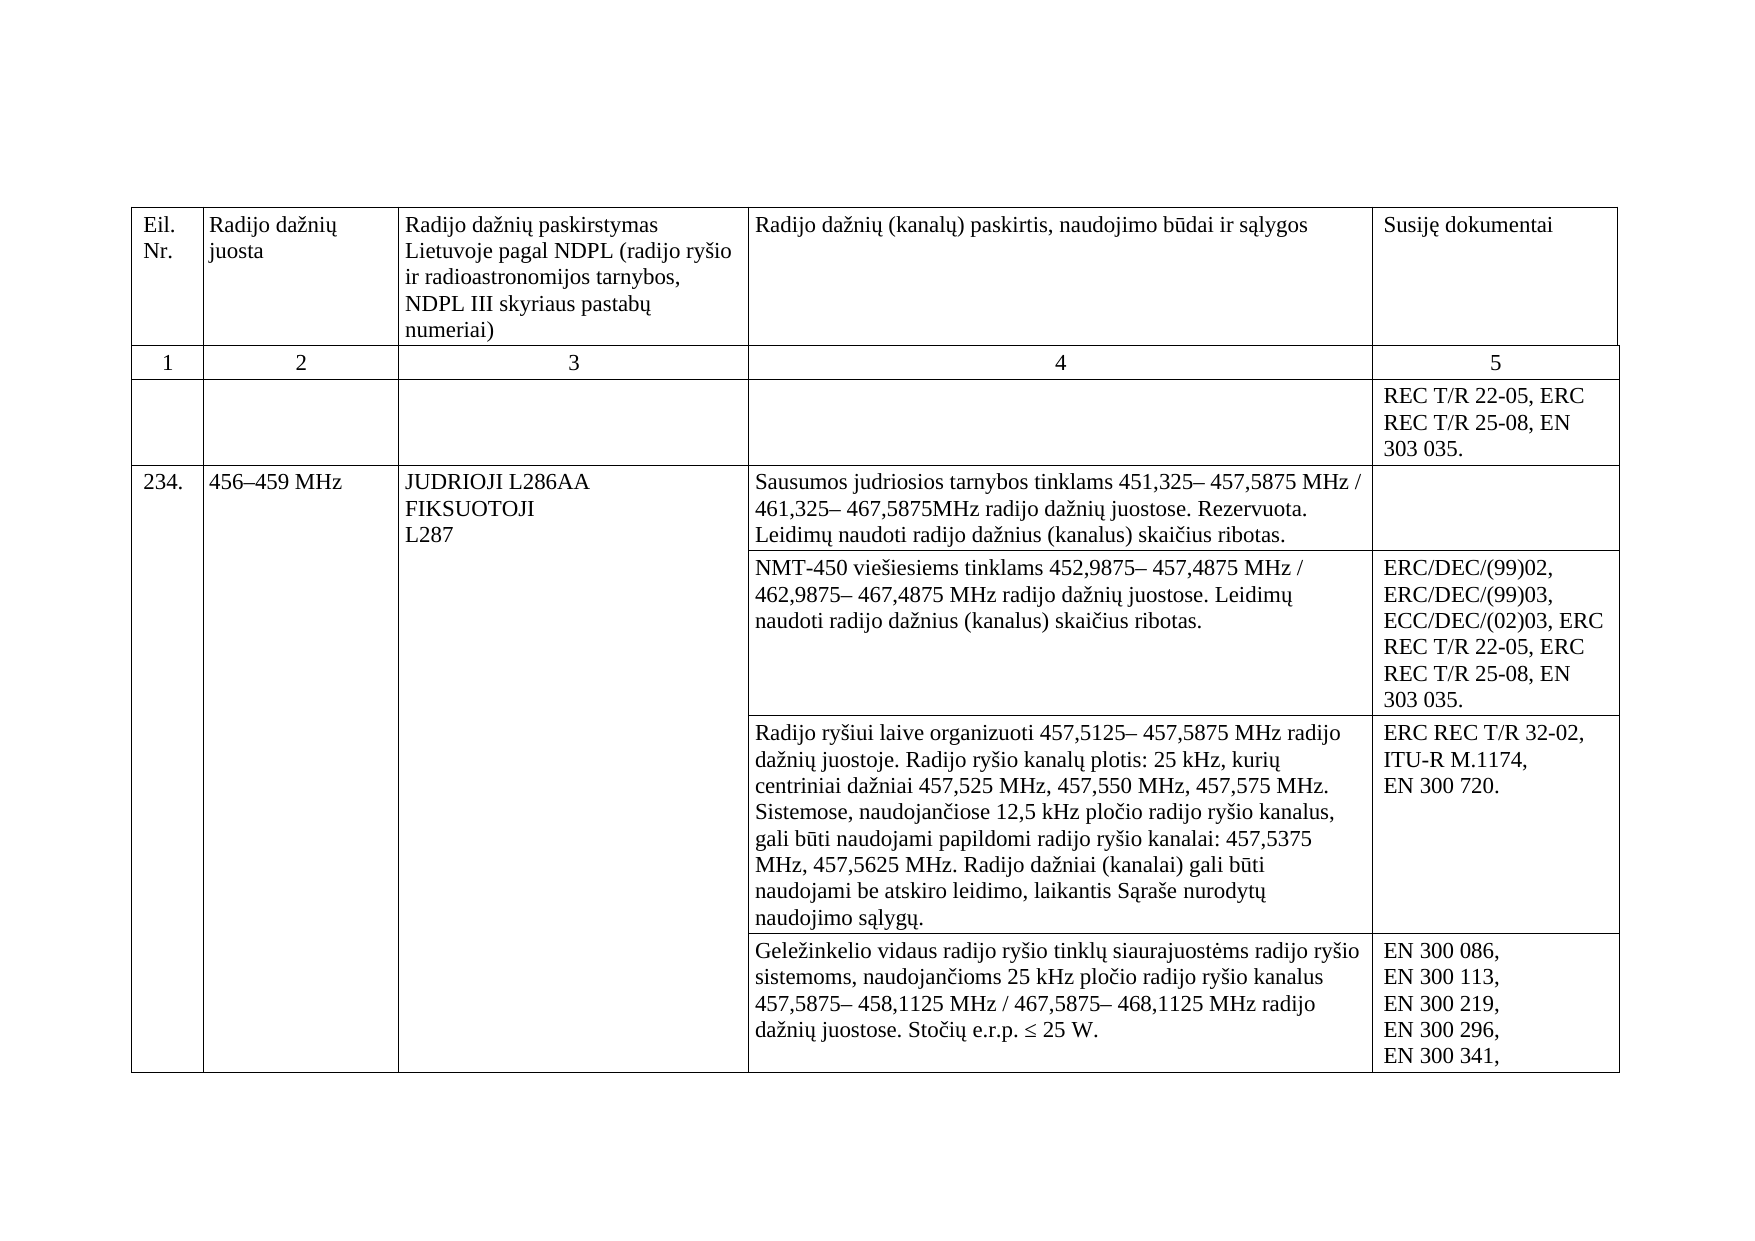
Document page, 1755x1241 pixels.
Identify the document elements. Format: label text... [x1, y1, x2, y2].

table_cell 1 [132, 346, 203, 378]
table_header Radijo dažnių paskirstymas Lietuvoje pagal NDPL (radijo ryšio ir radioastronomijos tarnybos, NDPL III skyriaus pastabų numeriai) [399, 208, 748, 345]
table_cell 456–459 MHz [204, 466, 398, 1072]
table_cell 3 [399, 346, 748, 378]
table_cell ERC/DEC/(99)02, ERC/DEC/(99)03, ECC/DEC/(02)03, ERC REC T/R 22-05, ERC REC T/R 25-08, EN 303 035. [1373, 551, 1619, 715]
table_cell Sausumos judriosios tarnybos tinklams 451,325– 457,5875 MHz / 461,325– 467,5875MHz radijo dažnių juostose. Rezervuota. Leidimų naudoti radijo dažnius (kanalus) skaičius ribotas. [749, 466, 1372, 550]
table_cell REC T/R 22-05, ERC REC T/R 25-08, EN 303 035. [1373, 380, 1619, 464]
table_header Radijo dažnių juosta [204, 208, 398, 345]
table_header Radijo dažnių (kanalų) paskirtis, naudojimo būdai ir sąlygos [749, 208, 1372, 345]
table_cell ERC REC T/R 32-02, ITU-R M.1174, EN 300 720. [1373, 716, 1619, 933]
table_cell [1373, 466, 1619, 550]
table_cell [749, 380, 1372, 464]
table_cell Geležinkelio vidaus radijo ryšio tinklų siaurajuostėms radijo ryšio sistemoms, naudojančioms 25 kHz pločio radijo ryšio kanalus 457,5875– 458,1125 MHz / 467,5875– 468,1125 MHz radijo dažnių juostose. Stočių e.r.p. ≤ 25 W. [749, 934, 1372, 1072]
table_cell [132, 380, 203, 464]
table_cell EN 300 086, EN 300 113, EN 300 219, EN 300 296, EN 300 341, [1373, 934, 1619, 1072]
table_cell Radijo ryšiui laive organizuoti 457,5125– 457,5875 MHz radijo dažnių juostoje. Radijo ryšio kanalų plotis: 25 kHz, kurių centriniai dažniai 457,525 MHz, 457,550 MHz, 457,575 MHz. Sistemose, naudojančiose 12,5 kHz pločio radijo ryšio kanalus, gali būti naudojami papildomi radijo ryšio kanalai: 457,5375 MHz, 457,5625 MHz. Radijo dažniai (kanalai) gali būti naudojami be atskiro leidimo, laikantis Sąraše nurodytų naudojimo sąlygų. [749, 716, 1372, 933]
table_header Susiję dokumentai [1373, 208, 1617, 345]
table_cell 5 [1373, 346, 1619, 378]
table_cell [399, 380, 748, 464]
table_header Eil. Nr. [132, 208, 203, 345]
table_cell JUDRIOJI L286AA FIKSUOTOJI L287 [399, 466, 748, 1072]
table_cell 4 [749, 346, 1372, 378]
table_cell 234. [132, 466, 203, 1072]
table_cell NMT-450 viešiesiems tinklams 452,9875– 457,4875 MHz / 462,9875– 467,4875 MHz radijo dažnių juostose. Leidimų naudoti radijo dažnius (kanalus) skaičius ribotas. [749, 551, 1372, 715]
table_cell [204, 380, 398, 464]
table_cell 2 [204, 346, 398, 378]
